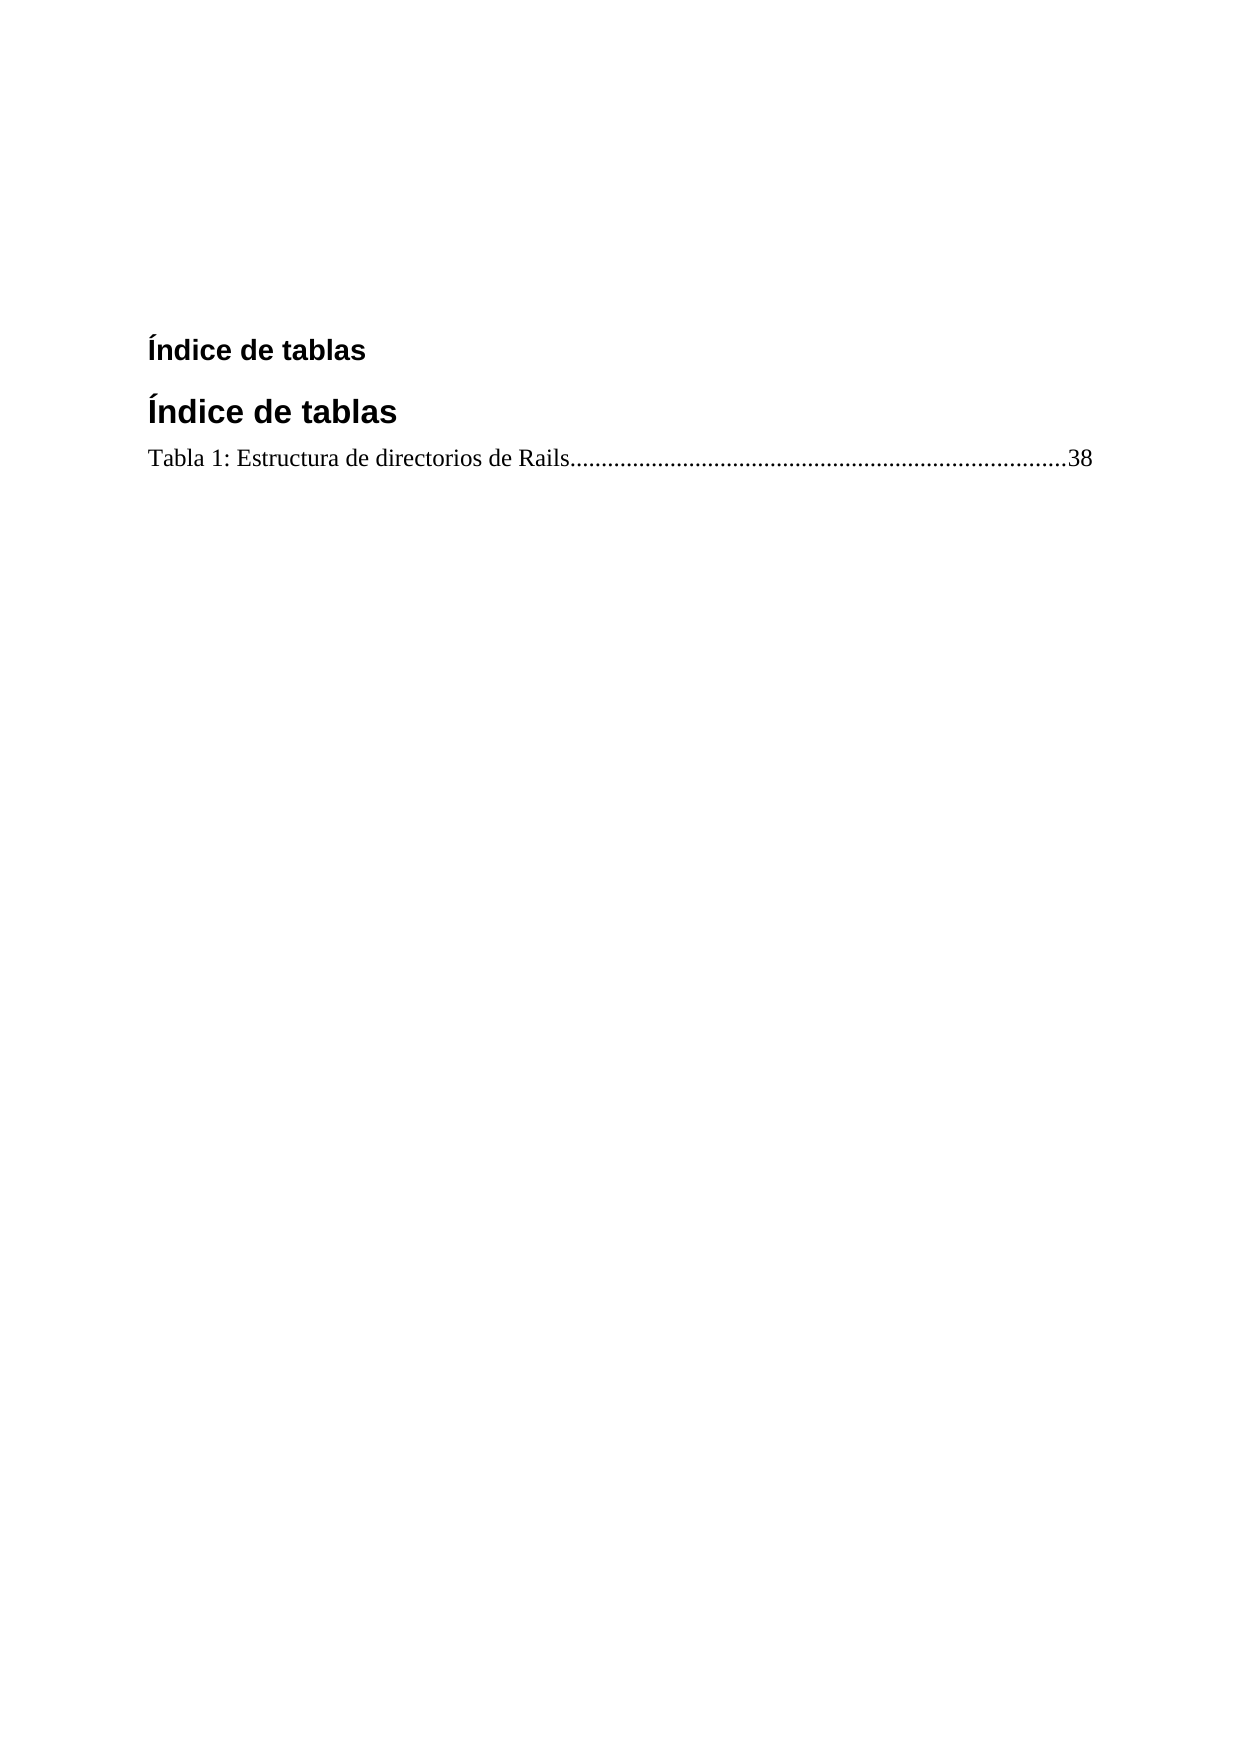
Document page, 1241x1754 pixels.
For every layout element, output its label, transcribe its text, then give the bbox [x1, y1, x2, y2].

subtitle Índice de tablas [148, 392, 1093, 430]
subtitle Índice de tablas [148, 333, 1093, 367]
text Tabla 1: Estructura de directorios de Rails 38 [148, 443, 1093, 472]
